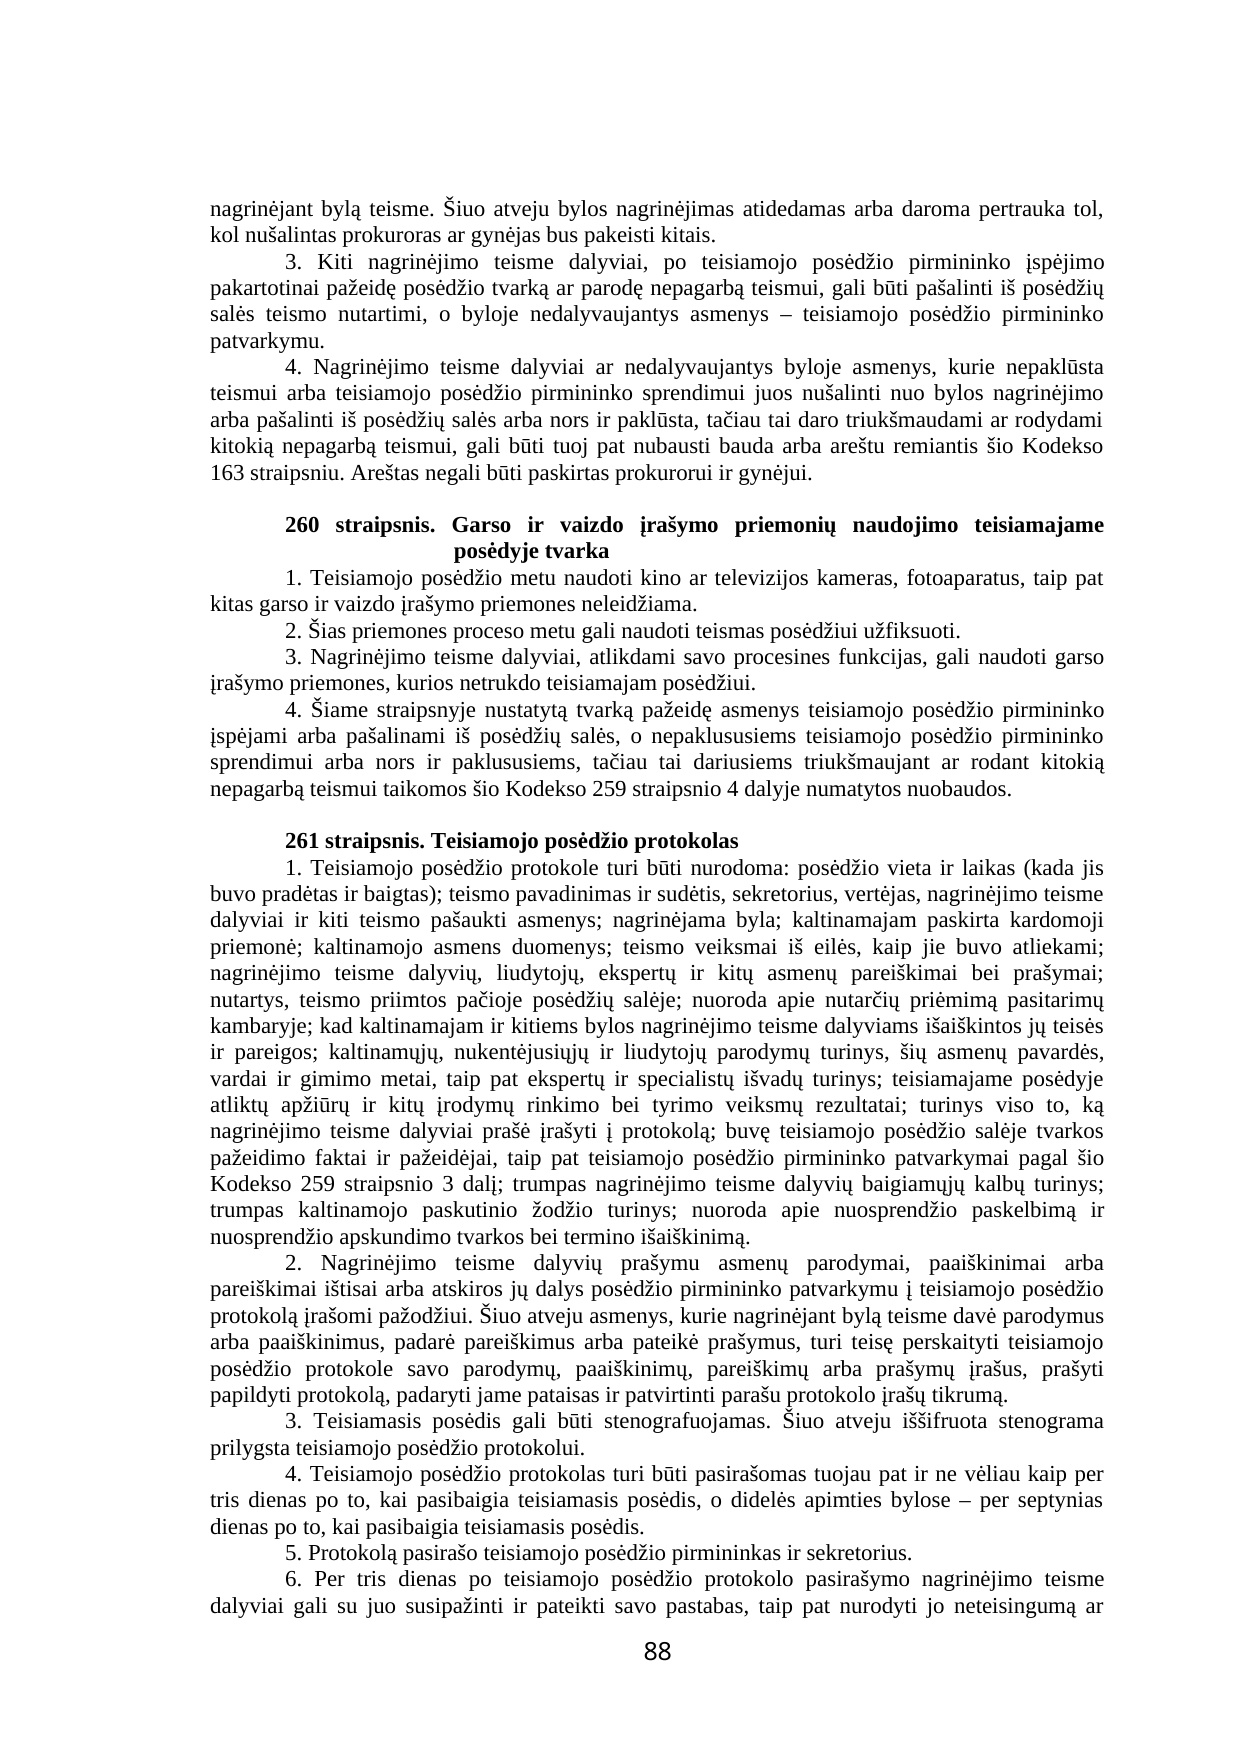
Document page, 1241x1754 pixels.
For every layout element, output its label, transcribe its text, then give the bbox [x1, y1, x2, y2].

text 6. Per tris dienas po teisiamojo posėdžio protokolo pasirašymo nagrinėjimo teisme dalyviai gali su juo susipažinti ir pateikti savo pastabas, taip pat nurodyti jo neteisingumą ar [210, 1565, 1106, 1618]
text 4. Šiame straipsnyje nustatytą tvarką pažeidę asmenys teisiamojo posėdžio pirmininko įspėjami arba pašalinami iš posėdžių salės, o nepaklususiems teisiamojo posėdžio pirmininko sprendimui arba nors ir paklususiems, tačiau tai dariusiems triukšmaujant ar rodant kitokią nepagarbą teismui taikomos šio Kodekso 259 straipsnio 4 dalyje numatytos nuobaudos. [210, 696, 1106, 801]
text 4. Nagrinėjimo teisme dalyviai ar nedalyvaujantys byloje asmenys, kurie nepaklūsta teismui arba teisiamojo posėdžio pirmininko sprendimui juos nušalinti nuo bylos nagrinėjimo arba pašalinti iš posėdžių salės arba nors ir paklūsta, tačiau tai daro triukšmaudami ar rodydami kitokią nepagarbą teismui, gali būti tuoj pat nubausti bauda arba areštu remiantis šio Kodekso 163 straipsniu. Areštas negali būti paskirtas prokurorui ir gynėjui. [210, 353, 1106, 485]
text 4. Teisiamojo posėdžio protokolas turi būti pasirašomas tuojau pat ir ne vėliau kaip per tris dienas po to, kai pasibaigia teisiamasis posėdis, o didelės apimties bylose – per septynias dienas po to, kai pasibaigia teisiamasis posėdis. [210, 1460, 1106, 1539]
text 3. Nagrinėjimo teisme dalyviai, atlikdami savo procesines funkcijas, gali naudoti garso įrašymo priemones, kurios netrukdo teisiamajam posėdžiui. [210, 643, 1106, 696]
text 260 straipsnis. Garso ir vaizdo įrašymo priemonių naudojimo teisiamajame posėdyje tvarka [285, 511, 1106, 564]
text 3. Kiti nagrinėjimo teisme dalyviai, po teisiamojo posėdžio pirmininko įspėjimo pakartotinai pažeidę posėdžio tvarką ar parodę nepagarbą teismui, gali būti pašalinti iš posėdžių salės teismo nutartimi, o byloje nedalyvaujantys asmenys – teisiamojo posėdžio pirmininko patvarkymu. [210, 248, 1106, 353]
text 1. Teisiamojo posėdžio metu naudoti kino ar televizijos kameras, fotoaparatus, taip pat kitas garso ir vaizdo įrašymo priemones neleidžiama. [210, 564, 1106, 617]
text 5. Protokolą pasirašo teisiamojo posėdžio pirmininkas ir sekretorius. [210, 1539, 1106, 1565]
text 1. Teisiamojo posėdžio protokole turi būti nurodoma: posėdžio vieta ir laikas (kada jis buvo pradėtas ir baigtas); teismo pavadinimas ir sudėtis, sekretorius, vertėjas, nagrinėjimo teisme dalyviai ir kiti teismo pašaukti asmenys; nagrinėjama byla; kaltinamajam paskirta kardomoji priemonė; kaltinamojo asmens duomenys; teismo veiksmai iš eilės, kaip jie buvo atliekami; nagrinėjimo teisme dalyvių, liudytojų, ekspertų ir kitų asmenų pareiškimai bei prašymai; nutartys, teismo priimtos pačioje posėdžių salėje; nuoroda apie nutarčių priėmimą pasitarimų kambaryje; kad kaltinamajam ir kitiems bylos nagrinėjimo teisme dalyviams išaiškintos jų teisės ir pareigos; kaltinamųjų, nukentėjusiųjų ir liudytojų parodymų turinys, šių asmenų pavardės, vardai ir gimimo metai, taip pat ekspertų ir specialistų išvadų turinys; teisiamajame posėdyje atliktų apžiūrų ir kitų įrodymų rinkimo bei tyrimo veiksmų rezultatai; turinys viso to, ką nagrinėjimo teisme dalyviai prašė įrašyti į protokolą; buvę teisiamojo posėdžio salėje tvarkos pažeidimo faktai ir pažeidėjai, taip pat teisiamojo posėdžio pirmininko patvarkymai pagal šio Kodekso 259 straipsnio 3 dalį; trumpas nagrinėjimo teisme dalyvių baigiamųjų kalbų turinys; trumpas kaltinamojo paskutinio žodžio turinys; nuoroda apie nuosprendžio paskelbimą ir nuosprendžio apskundimo tvarkos bei termino išaiškinimą. [210, 854, 1106, 1249]
text nagrinėjant bylą teisme. Šiuo atveju bylos nagrinėjimas atidedamas arba daroma pertrauka tol, kol nušalintas prokuroras ar gynėjas bus pakeisti kitais. [210, 195, 1106, 248]
text 261 straipsnis. Teisiamojo posėdžio protokolas [210, 827, 1106, 854]
text 2. Šias priemones proceso metu gali naudoti teismas posėdžiui užfiksuoti. [210, 617, 1106, 643]
text 3. Teisiamasis posėdis gali būti stenografuojamas. Šiuo atveju iššifruota stenograma prilygsta teisiamojo posėdžio protokolui. [210, 1407, 1106, 1460]
text 2. Nagrinėjimo teisme dalyvių prašymu asmenų parodymai, paaiškinimai arba pareiškimai ištisai arba atskiros jų dalys posėdžio pirmininko patvarkymu į teisiamojo posėdžio protokolą įrašomi pažodžiui. Šiuo atveju asmenys, kurie nagrinėjant bylą teisme davė parodymus arba paaiškinimus, padarė pareiškimus arba pateikė prašymus, turi teisę perskaityti teisiamojo posėdžio protokole savo parodymų, paaiškinimų, pareiškimų arba prašymų įrašus, prašyti papildyti protokolą, padaryti jame pataisas ir patvirtinti parašu protokolo įrašų tikrumą. [210, 1249, 1106, 1407]
